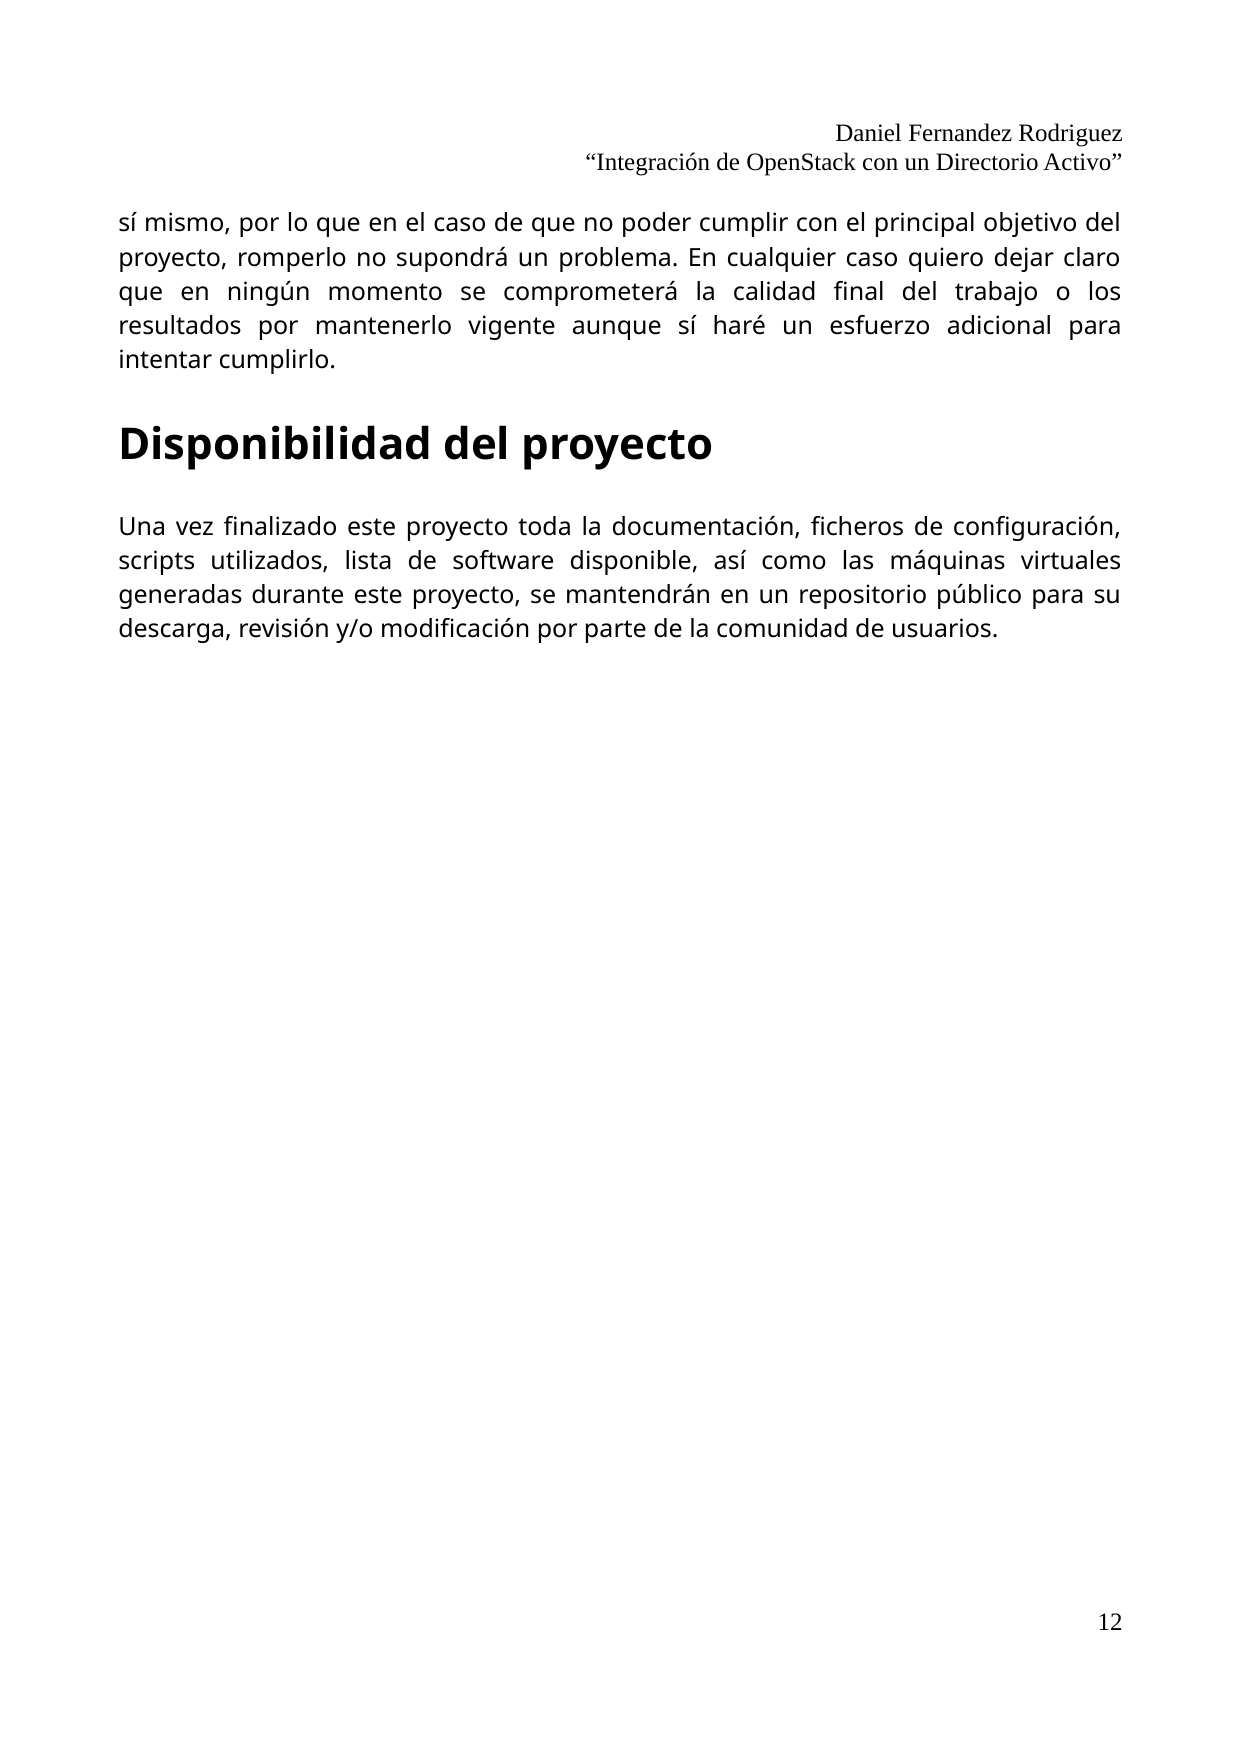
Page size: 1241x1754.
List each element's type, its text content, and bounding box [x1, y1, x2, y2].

text Una vez finalizado este proyecto toda la documentación, ficheros de configuración, scripts utilizados, lista de software disponible, así como las máquinas virtuales generadas durante este proyecto, se mantendrán en un repositorio público para su descarga, revisión y/o modificación por parte de la comunidad de usuarios. [118, 508, 1122, 645]
subtitle Disponibilidad del proyecto [118, 413, 1122, 472]
text sí mismo, por lo que en el caso de que no poder cumplir con el principal objetivo del proyecto, romperlo no supondrá un problema. En cualquier caso quiero dejar claro que en ningún momento se comprometerá la calidad final del trabajo o los resultados por mantenerlo vigente aunque sí haré un esfuerzo adicional para intentar cumplirlo. [118, 205, 1122, 375]
